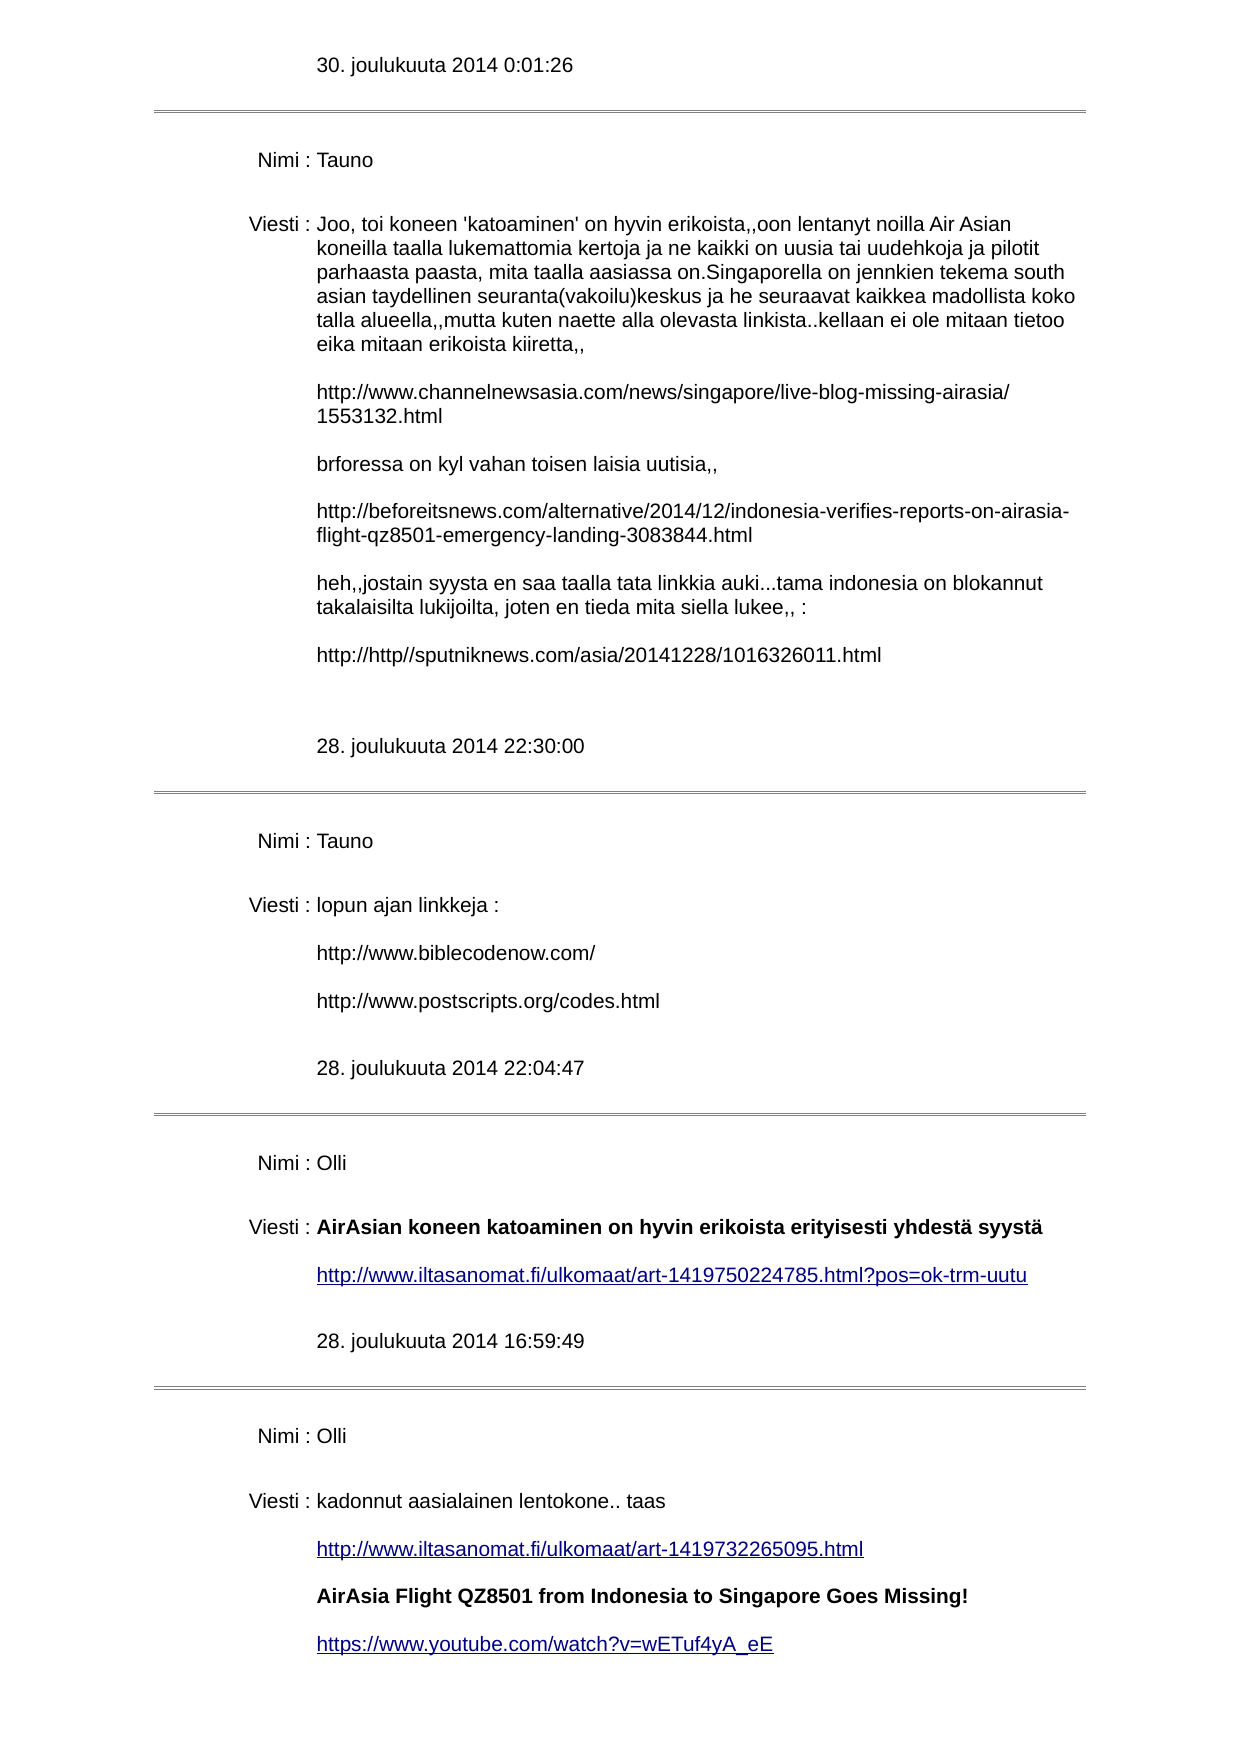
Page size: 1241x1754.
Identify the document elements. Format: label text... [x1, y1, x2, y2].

table_cell [151, 1290, 313, 1324]
table_header Nimi : [151, 1148, 313, 1177]
table_cell [151, 763, 1089, 774]
table_cell [151, 1085, 1089, 1095]
table_header Olli [314, 1421, 1089, 1451]
table_cell [151, 174, 313, 209]
table_cell [151, 694, 313, 728]
table_cell Viesti : [151, 1486, 313, 1683]
table_cell [314, 1451, 1089, 1486]
table_cell AirAsian koneen katoaminen on hyvin erikoista erityisesti yhdestä syystä http://www.iltasanomat.fi/ulkomaat/art-1419750224785.html?pos=ok-trm-uutu [314, 1212, 1089, 1289]
table_cell kadonnut aasialainen lentokone.. taas http://www.iltasanomat.fi/ulkomaat/art-1419732265095.html AirAsia Flight QZ8501 from Indonesia to Singapore Goes Missing! https://www.youtube.com/watch?v=wETuf4yA_eE [314, 1486, 1089, 1683]
table_cell [314, 174, 1089, 209]
table_cell [151, 855, 313, 890]
table_cell [151, 93, 1089, 144]
table_cell [151, 1016, 313, 1050]
table_cell [314, 1290, 1089, 1324]
table_cell Viesti : [151, 209, 313, 694]
table_cell Viesti : [151, 1212, 313, 1289]
table_cell [314, 1177, 1089, 1212]
table_cell [151, 1050, 313, 1085]
table_cell Joo, toi koneen 'katoaminen' on hyvin erikoista,,oon lentanyt noilla Air Asian koneilla taalla lukemattomia kertoja ja ne kaikki on uusia tai uudehkoja ja pilotit parhaasta paasta, mita taalla aasiassa on.Singaporella on jennkien tekema south asian taydellinen seuranta(vakoilu)keskus ja he seuraavat kaikkea madollista koko talla alueella,,mutta kuten naette alla olevasta linkista..kellaan ei ole mitaan tietoo eika mitaan erikoista kiiretta,, http://www.channelnewsasia.com/news/singapore/live-blog-missing-airasia/1553132.html brforessa on kyl vahan toisen laisia uutisia,, http://beforeitsnews.com/alternative/2014/12/indonesia-verifies-reports-on-airasia-flight-qz8501-emergency-landing-3083844.html heh,,jostain syysta en saa taalla tata linkkia auki...tama indonesia on blokannut takalaisilta lukijoilta, joten en tieda mita siella lukee,, : http://http//sputniknews.com/asia/20141228/1016326011.html [314, 209, 1089, 694]
table_header Tauno [314, 145, 1089, 174]
table_cell [151, 1451, 313, 1486]
table_cell [151, 1359, 1089, 1369]
table_cell 28. joulukuuta 2014 22:30:00 [314, 729, 1089, 763]
table_cell lopun ajan linkkeja : http://www.biblecodenow.com/ http://www.postscripts.org/codes.html [314, 890, 1089, 1016]
table_cell [151, 729, 313, 763]
table_cell [151, 1177, 313, 1212]
table_cell Viesti : [151, 890, 313, 1016]
table_header Nimi : [151, 826, 313, 855]
table_header Tauno [314, 826, 1089, 855]
table_cell [151, 47, 313, 82]
table_cell [314, 1016, 1089, 1050]
table_cell [151, 1369, 1089, 1421]
table_cell 30. joulukuuta 2014 0:01:26 [314, 47, 1089, 82]
table_cell [314, 855, 1089, 890]
table_cell 28. joulukuuta 2014 16:59:49 [314, 1324, 1089, 1359]
table_cell [151, 774, 1089, 826]
table_header Nimi : [151, 1421, 313, 1451]
table_cell 28. joulukuuta 2014 22:04:47 [314, 1050, 1089, 1085]
table_cell [151, 82, 1089, 92]
table_cell [151, 1095, 1089, 1147]
table_cell [314, 694, 1089, 728]
table_header Nimi : [151, 145, 313, 174]
table_cell [151, 1324, 313, 1359]
table_header Olli [314, 1148, 1089, 1177]
